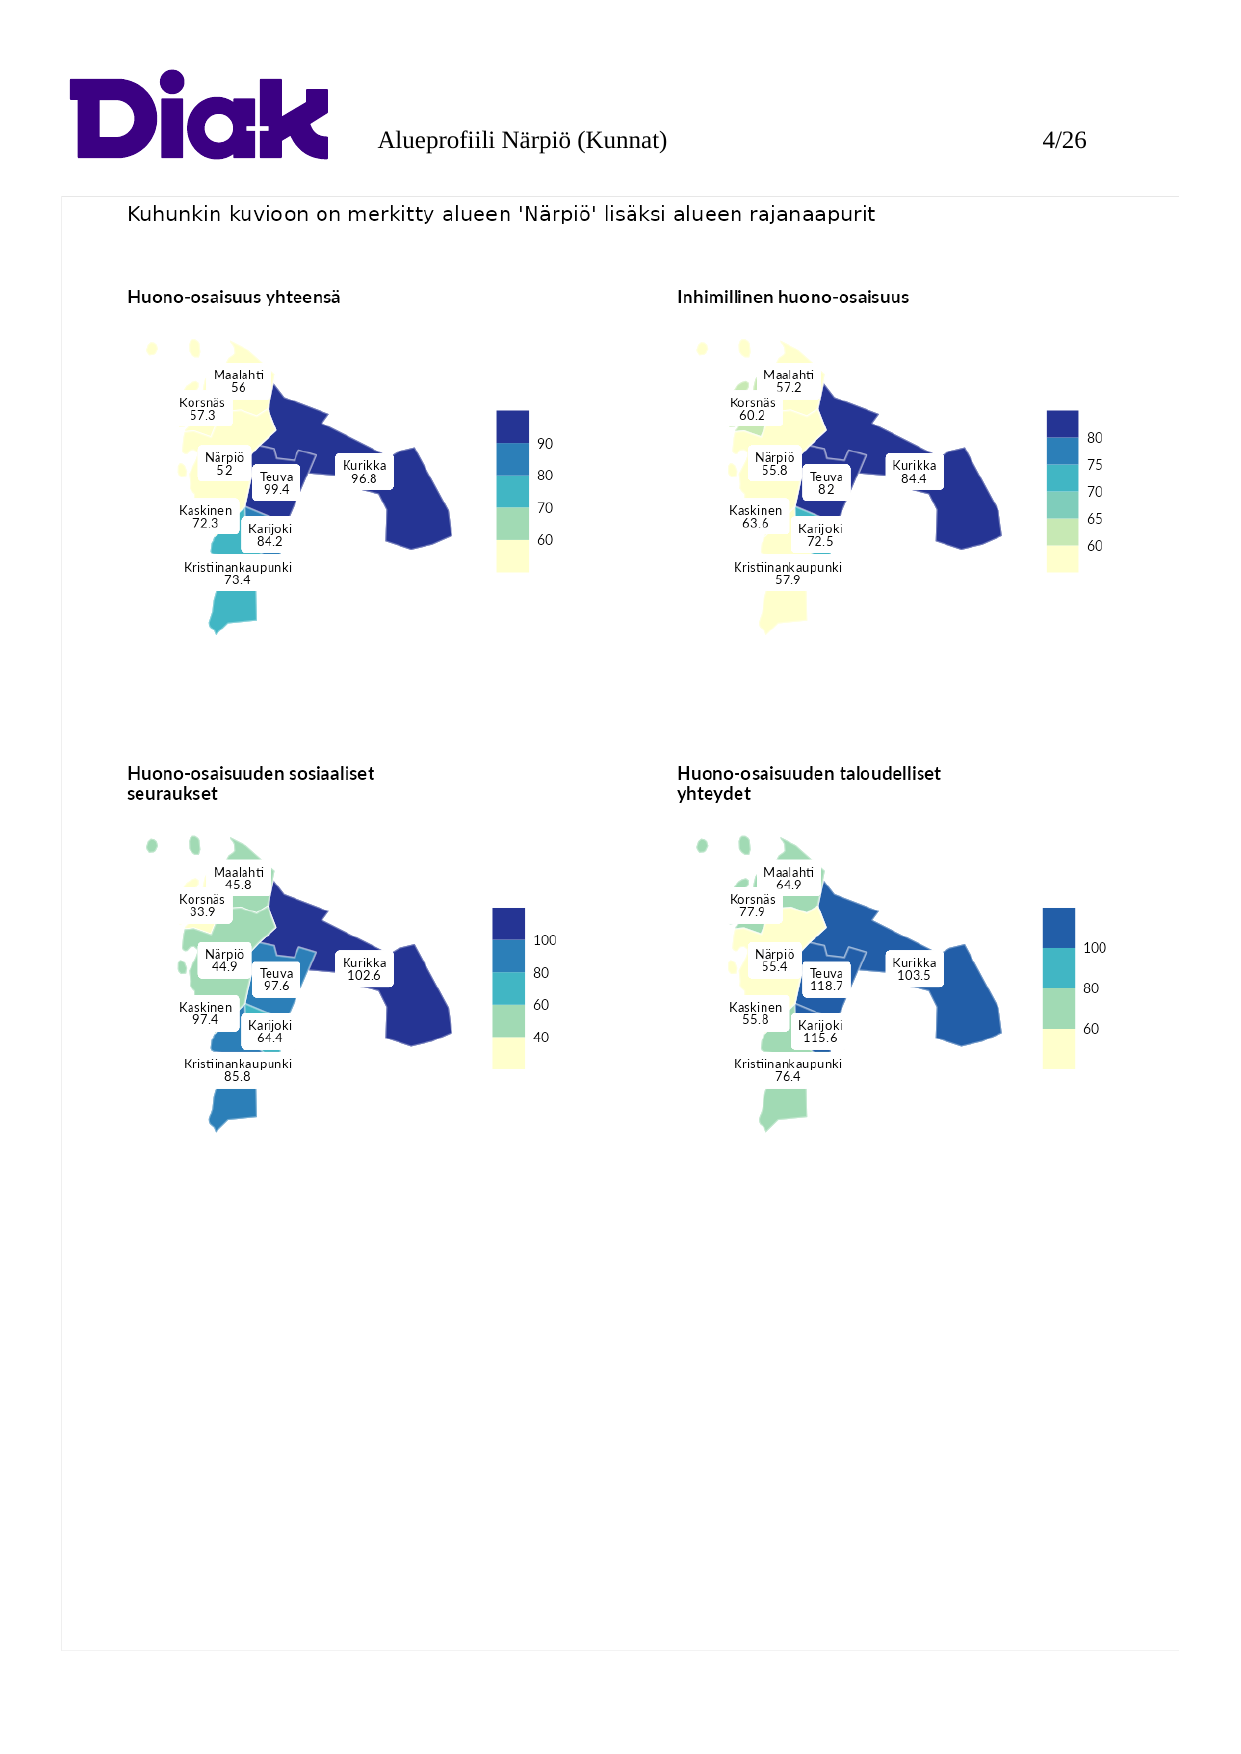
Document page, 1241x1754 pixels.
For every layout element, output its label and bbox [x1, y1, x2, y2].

picture [61, 196, 1179, 1651]
